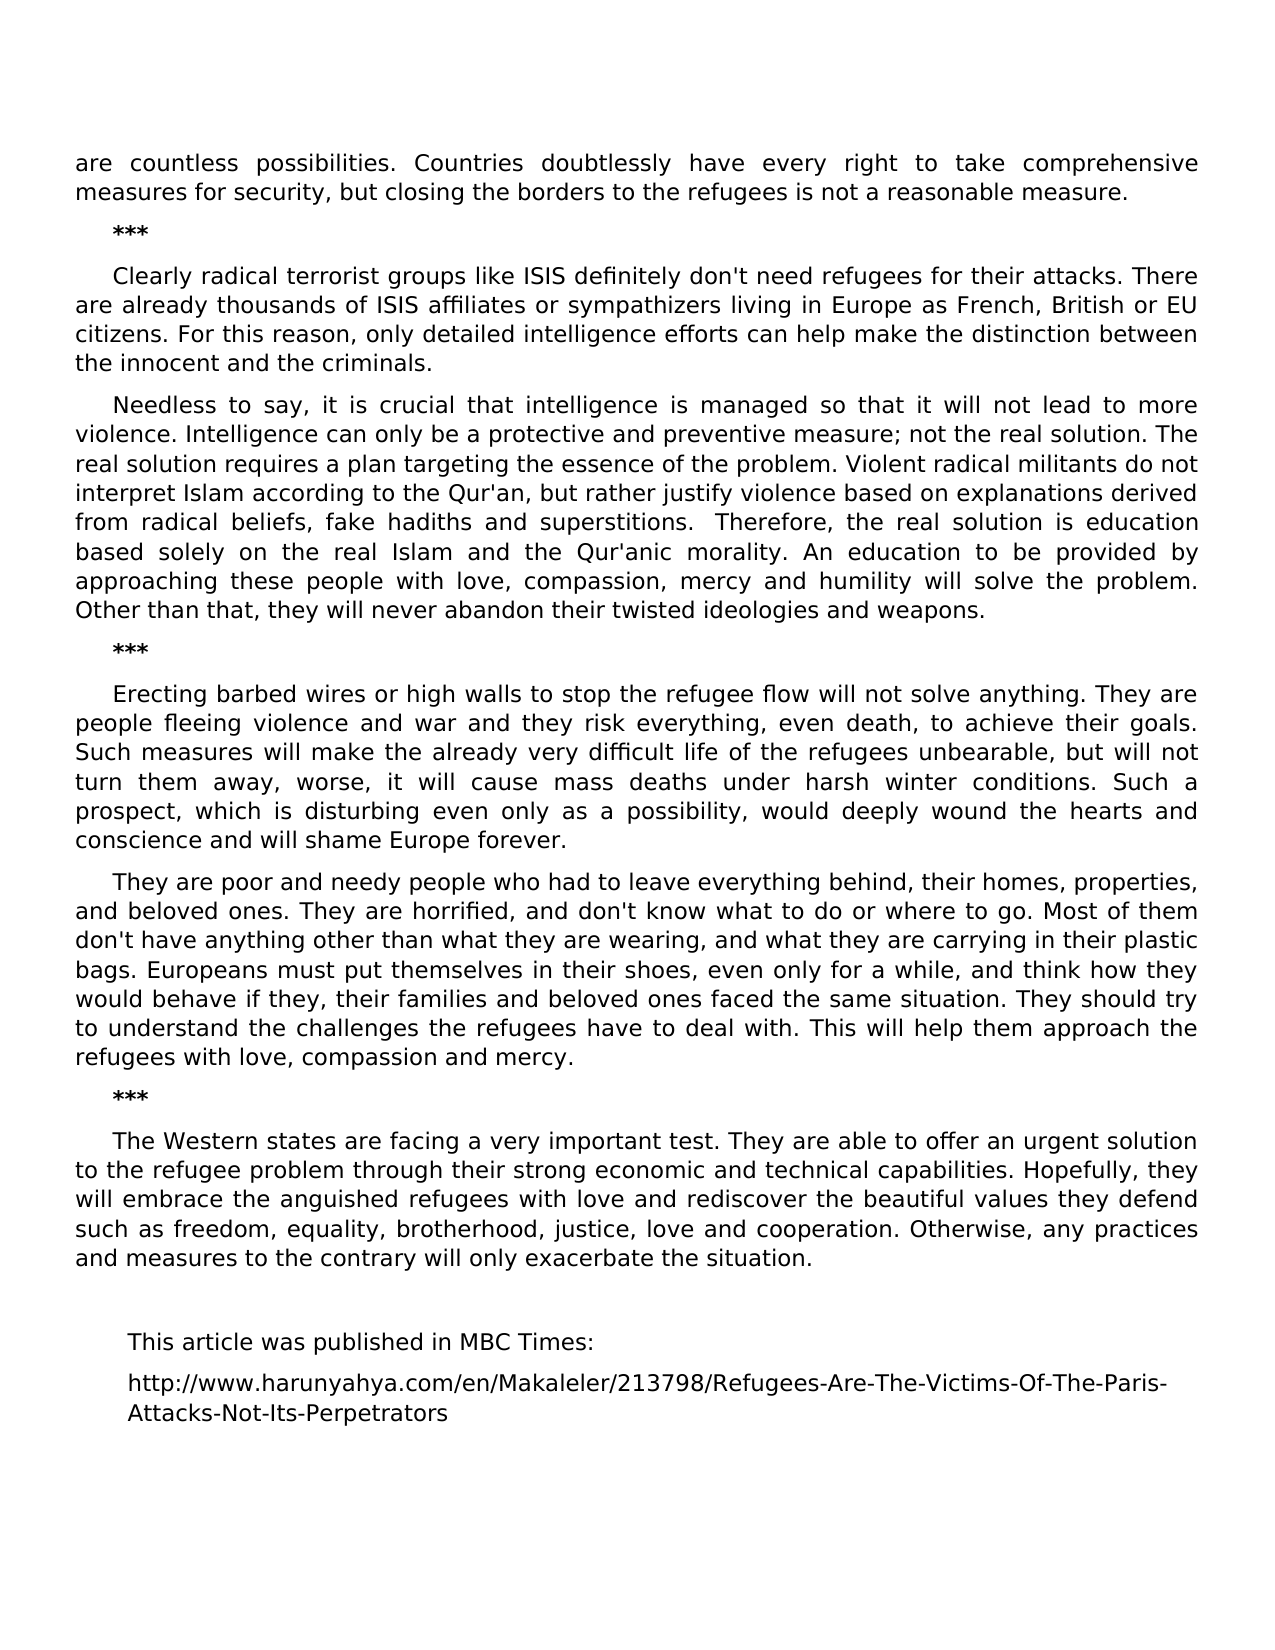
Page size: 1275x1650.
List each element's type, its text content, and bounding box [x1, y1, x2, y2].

text *** [75, 1086, 1200, 1113]
text They are poor and needy people who had to leave everything behind, their homes, properties, and beloved ones. They are horrified, and don't know what to do or where to go. Most of them don't have anything other than what they are wearing, and what they are carrying in their plastic bags. Europeans must put themselves in their shoes, even only for a while, and think how they would behave if they, their families and beloved ones faced the same situation. They should try to understand the challenges the refugees have to deal with. This will help them approach the refugees with love, compassion and mercy. [75, 869, 1200, 1071]
text are countless possibilities. Countries doubtlessly have every right to take comprehensive measures for security, but closing the borders to the refugees is not a reasonable measure. [75, 150, 1200, 206]
text Clearly radical terrorist groups like ISIS definitely don't need refugees for their attacks. There are already thousands of ISIS affiliates or sympathizers living in Europe as French, British or EU citizens. For this reason, only detailed intelligence efforts can help make the distinction between the innocent and the criminals. [75, 263, 1200, 377]
text *** [75, 639, 1200, 666]
text The Western states are facing a very important test. They are able to offer an urgent solution to the refugee problem through their strong economic and technical capabilities. Hopefully, they will embrace the anguished refugees with love and rediscover the beautiful values they defend such as freedom, equality, brotherhood, justice, love and cooperation. Otherwise, any practices and measures to the contrary will only exacerbate the situation. [75, 1128, 1200, 1272]
text This article was published in MBC Times: [127, 1329, 1177, 1355]
text http://www.harunyahya.com/en/Makaleler/213798/Refugees-Are-The-Victims-Of-The-Paris-Attacks-Not-Its-Perpetrators [127, 1371, 1177, 1426]
text *** [75, 221, 1200, 248]
text Erecting barbed wires or high walls to stop the refugee flow will not solve anything. They are people fleeing violence and war and they risk everything, even death, to achieve their goals. Such measures will make the already very difficult life of the refugees unbearable, but will not turn them away, worse, it will cause mass deaths under harsh winter conditions. Such a prospect, which is disturbing even only as a possibility, would deeply wound the hearts and conscience and will shame Europe forever. [75, 681, 1200, 854]
text Needless to say, it is crucial that intelligence is managed so that it will not lead to more violence. Intelligence can only be a protective and preventive measure; not the real solution. The real solution requires a plan targeting the essence of the problem. Violent radical militants do not interpret Islam according to the Qur'an, but rather justify violence based on explanations derived from radical beliefs, fake hadiths and superstitions. Therefore, the real solution is education based solely on the real Islam and the Qur'anic morality. An education to be provided by approaching these people with love, compassion, mercy and humility will solve the problem. Other than that, they will never abandon their twisted ideologies and weapons. [75, 392, 1200, 624]
